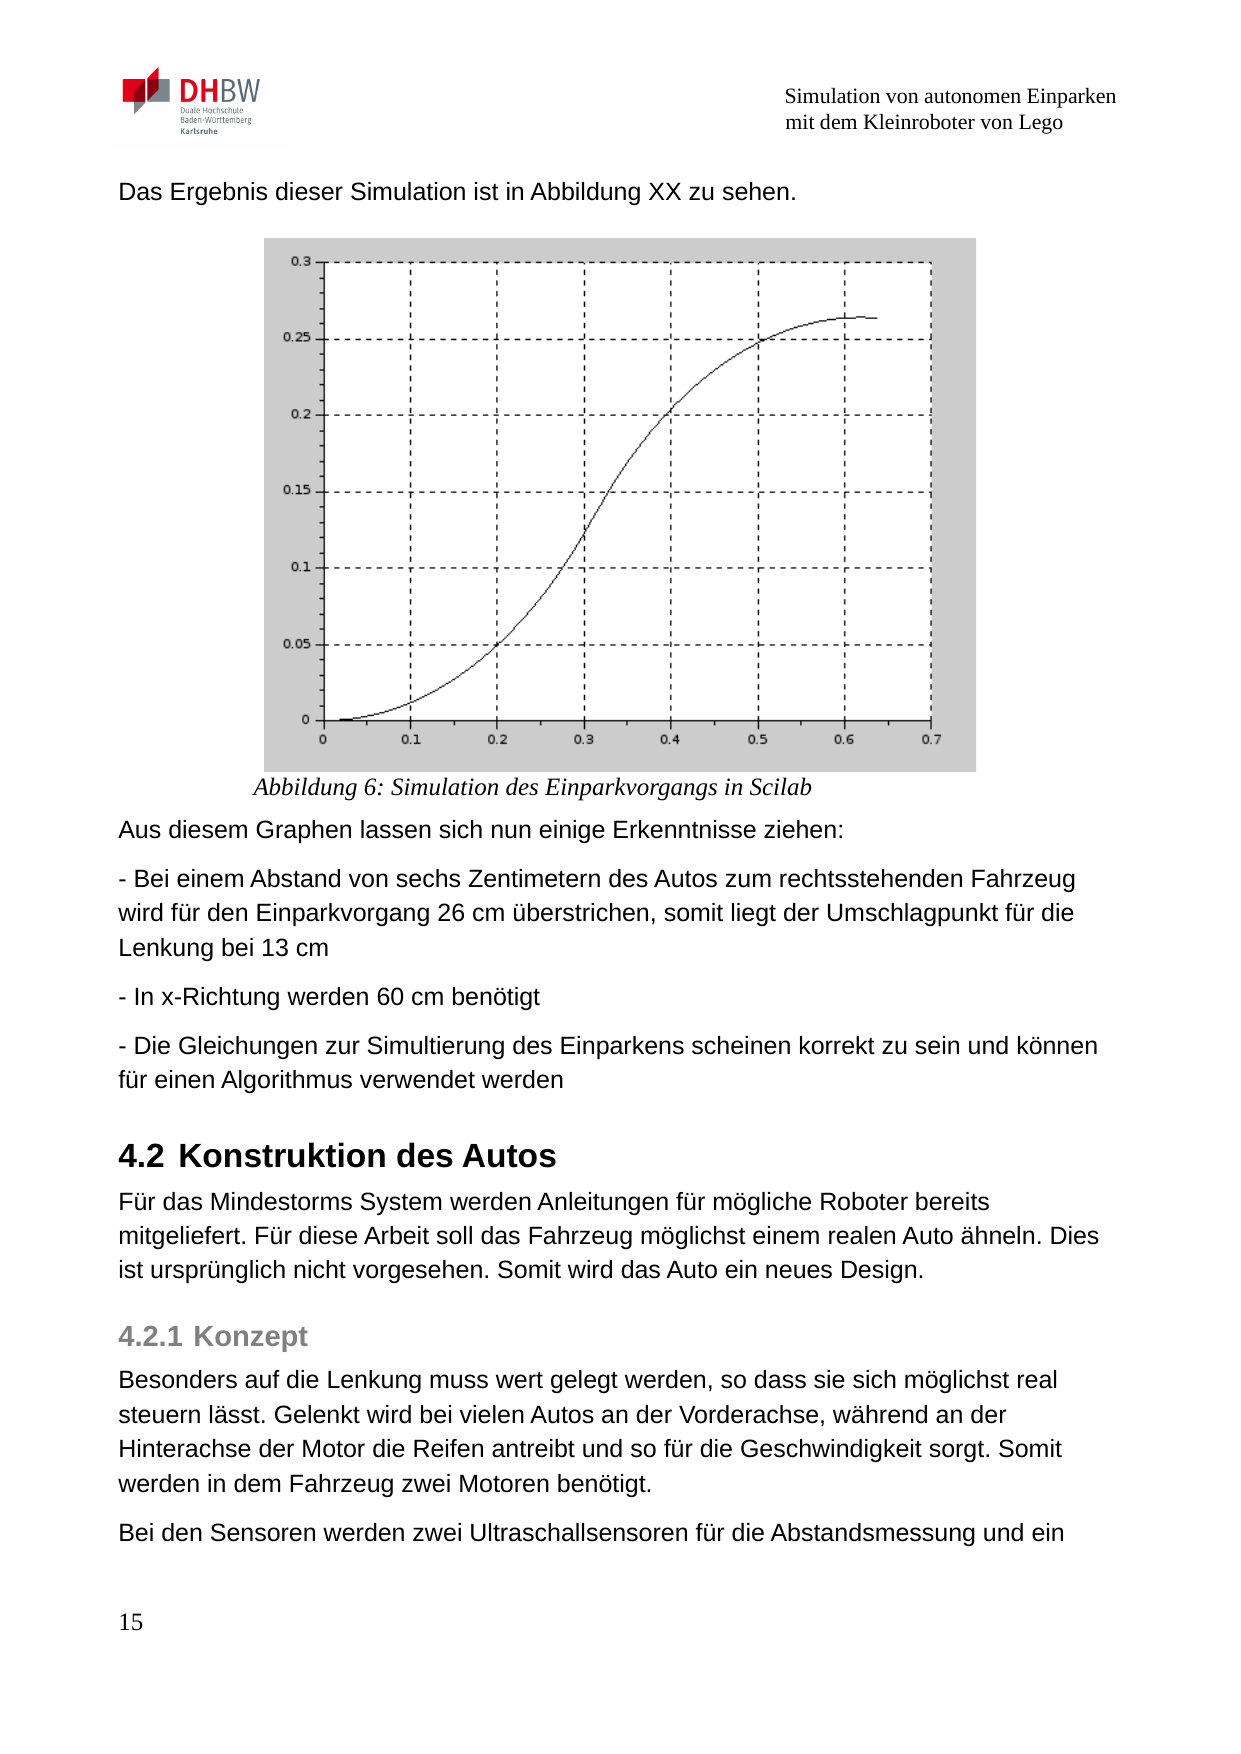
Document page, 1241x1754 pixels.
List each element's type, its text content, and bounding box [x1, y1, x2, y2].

picture [264, 238, 977, 772]
text Das Ergebnis dieser Simulation ist in Abbildung XX zu sehen. [118, 177, 1122, 206]
text Aus diesem Graphen lassen sich nun einige Erkenntnisse ziehen: [118, 815, 1122, 844]
text Besonders auf die Lenkung muss wert gelegt werden, so dass sie sich möglichst real steuern lässt. Gelenkt wird bei vielen Autos an der Vorderachse, während an der Hinterachse der Motor die Reifen antreibt und so für die Geschwindigkeit sorgt. Somit werden in dem Fahrzeug zwei Motoren benötigt. [118, 1365, 1122, 1497]
text - In x-Richtung werden 60 cm benötigt [118, 982, 1122, 1011]
picture [108, 54, 291, 148]
text Abbildung 6: Simulation des Einparkvorgangs in Scilab [253, 772, 987, 800]
text - Bei einem Abstand von sechs Zentimetern des Autos zum rechtsstehenden Fahrzeug wird für den Einparkvorgang 26 cm überstrichen, somit liegt der Umschlagpunkt für die Lenkung bei 13 cm [118, 864, 1122, 962]
text Für das Mindestorms System werden Anleitungen für mögliche Roboter bereits mitgeliefert. Für diese Arbeit soll das Fahrzeug möglichst einem realen Auto ähneln. Dies ist ursprünglich nicht vorgesehen. Somit wird das Auto ein neues Design. [118, 1187, 1122, 1284]
subtitle Konstruktion des Autos [118, 1135, 1122, 1174]
text - Die Gleichungen zur Simultierung des Einparkens scheinen korrekt zu sein und können für einen Algorithmus verwendet werden [118, 1031, 1122, 1094]
subtitle Konzept [118, 1319, 1122, 1353]
text Bei den Sensoren werden zwei Ultraschallsensoren für die Abstandsmessung und ein [118, 1518, 1122, 1546]
